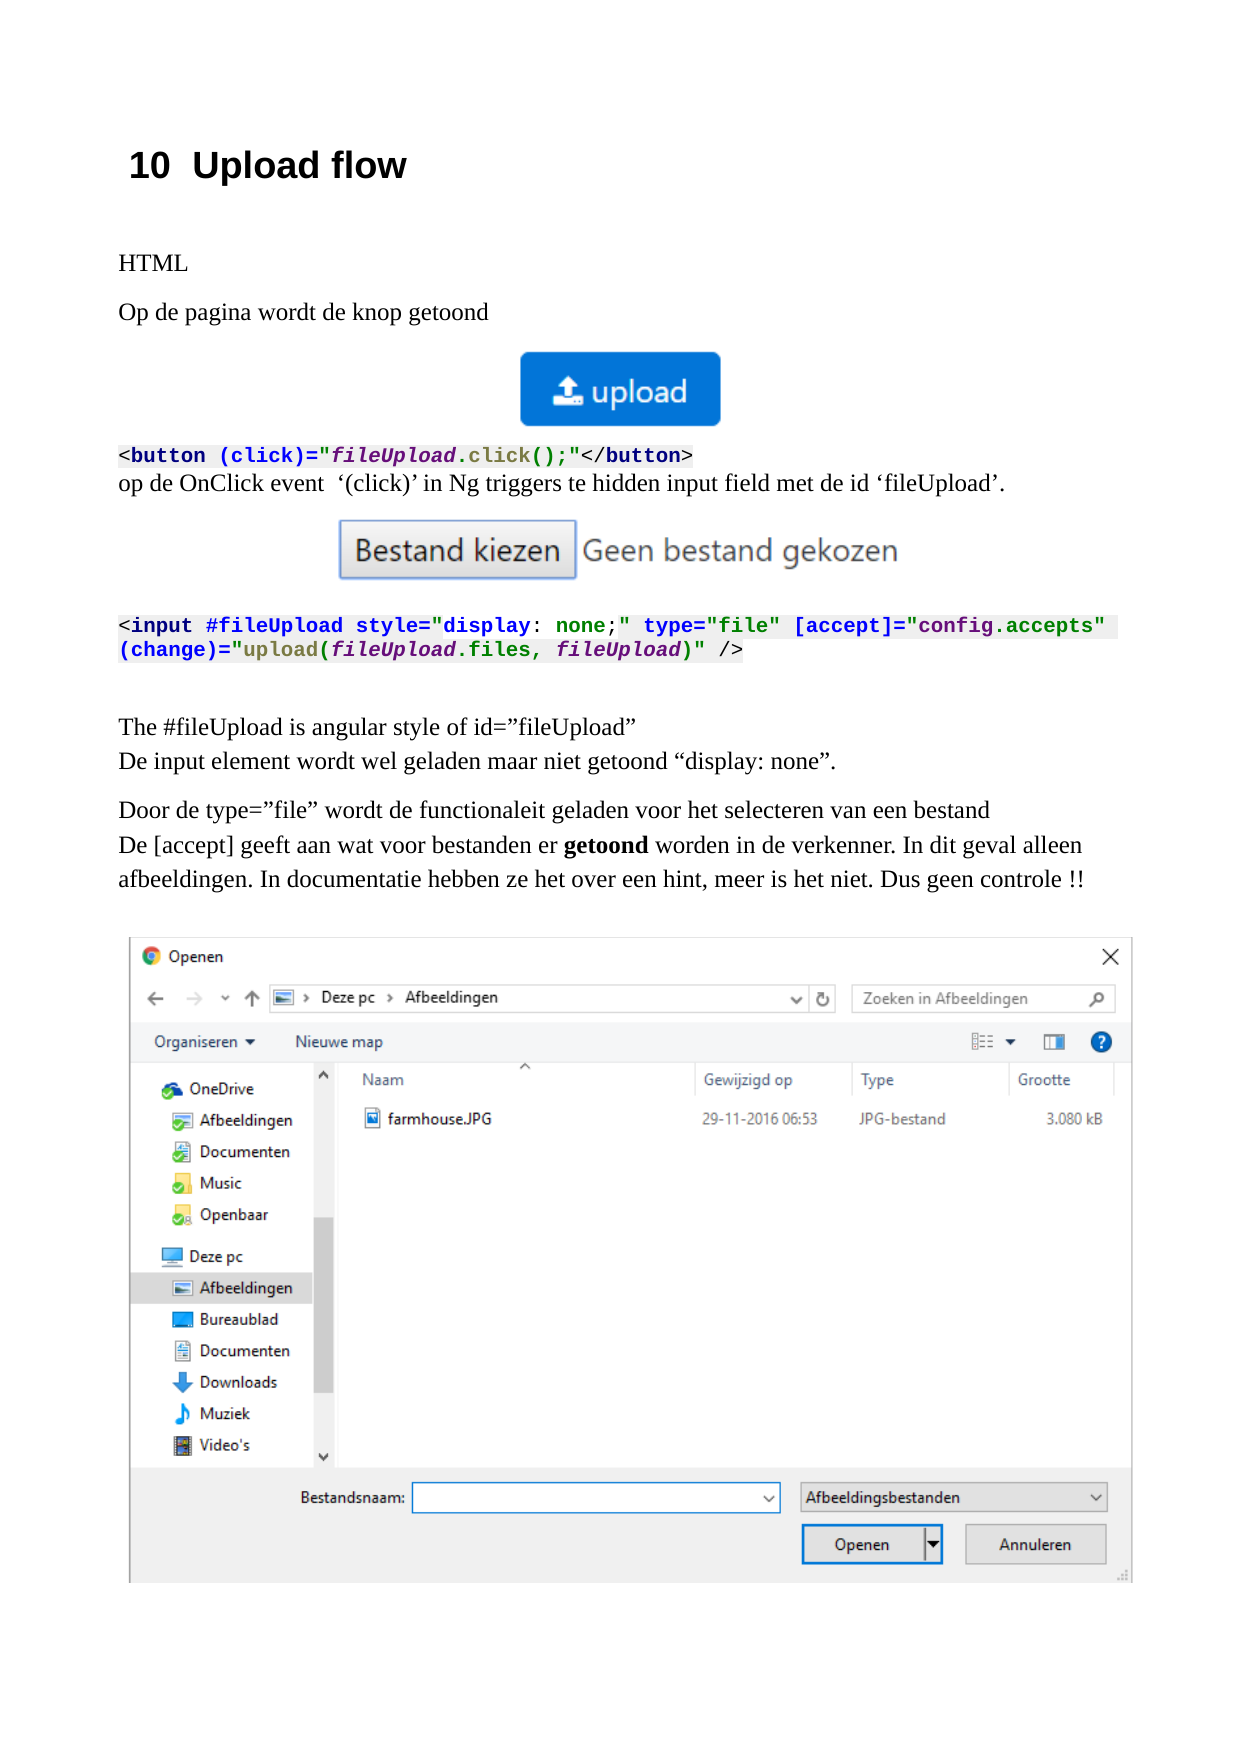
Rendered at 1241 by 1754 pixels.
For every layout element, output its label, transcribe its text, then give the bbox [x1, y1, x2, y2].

picture [128, 937, 1133, 1583]
text The #fileUpload is angular style of id=”fileUpload” De input element wordt wel geladen maar niet getoond “display: none”. [118, 712, 1122, 775]
text Door de type=”file” wordt de functionaleit geladen voor het selecteren van een bestand De [accept] geeft aan wat voor bestanden er getoond worden in de verkenner. In dit geval alleen afbeeldingen. In documentatie hebben ze het over een hint, meer is het niet. Dus geen controle !! [118, 795, 1122, 893]
picture [337, 517, 903, 582]
text <input #fileUpload style="display: none;" type="file" [accept]="config.accepts" (change)="upload(fileUpload.files, fileUpload)" /> [118, 615, 1122, 663]
text op de OnClick event ‘(click)’ in Ng triggers te hidden input field met de id ‘fileUpload’. [118, 468, 1122, 497]
subtitle Upload flow [118, 143, 1122, 187]
text HTML [118, 248, 1122, 277]
picture [517, 346, 724, 431]
text Op de pagina wordt de knop getoond [118, 297, 1122, 326]
text <button (click)="fileUpload.click();"</button> [118, 444, 1122, 468]
